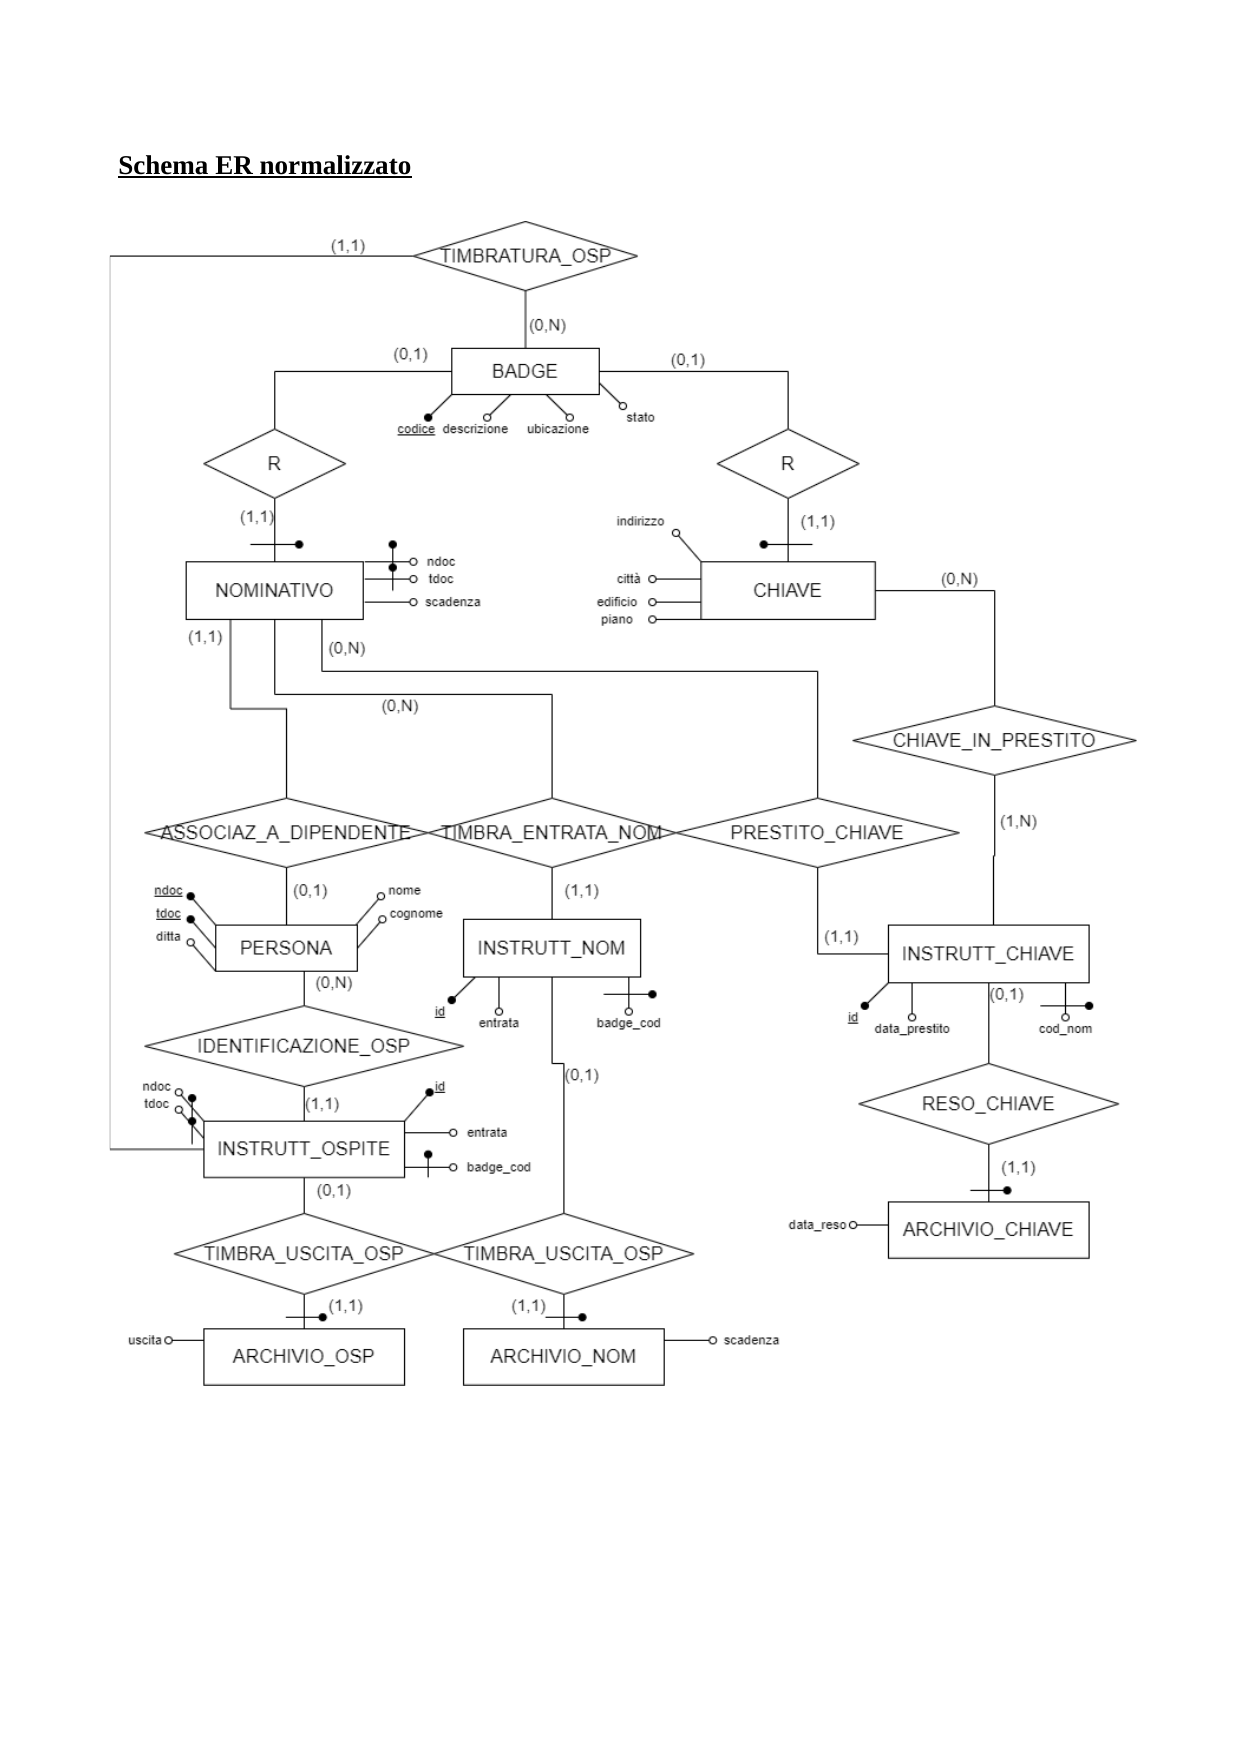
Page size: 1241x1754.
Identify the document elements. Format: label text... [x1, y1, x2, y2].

picture [109, 221, 1137, 1386]
text Schema ER normalizzato [118, 149, 1122, 180]
